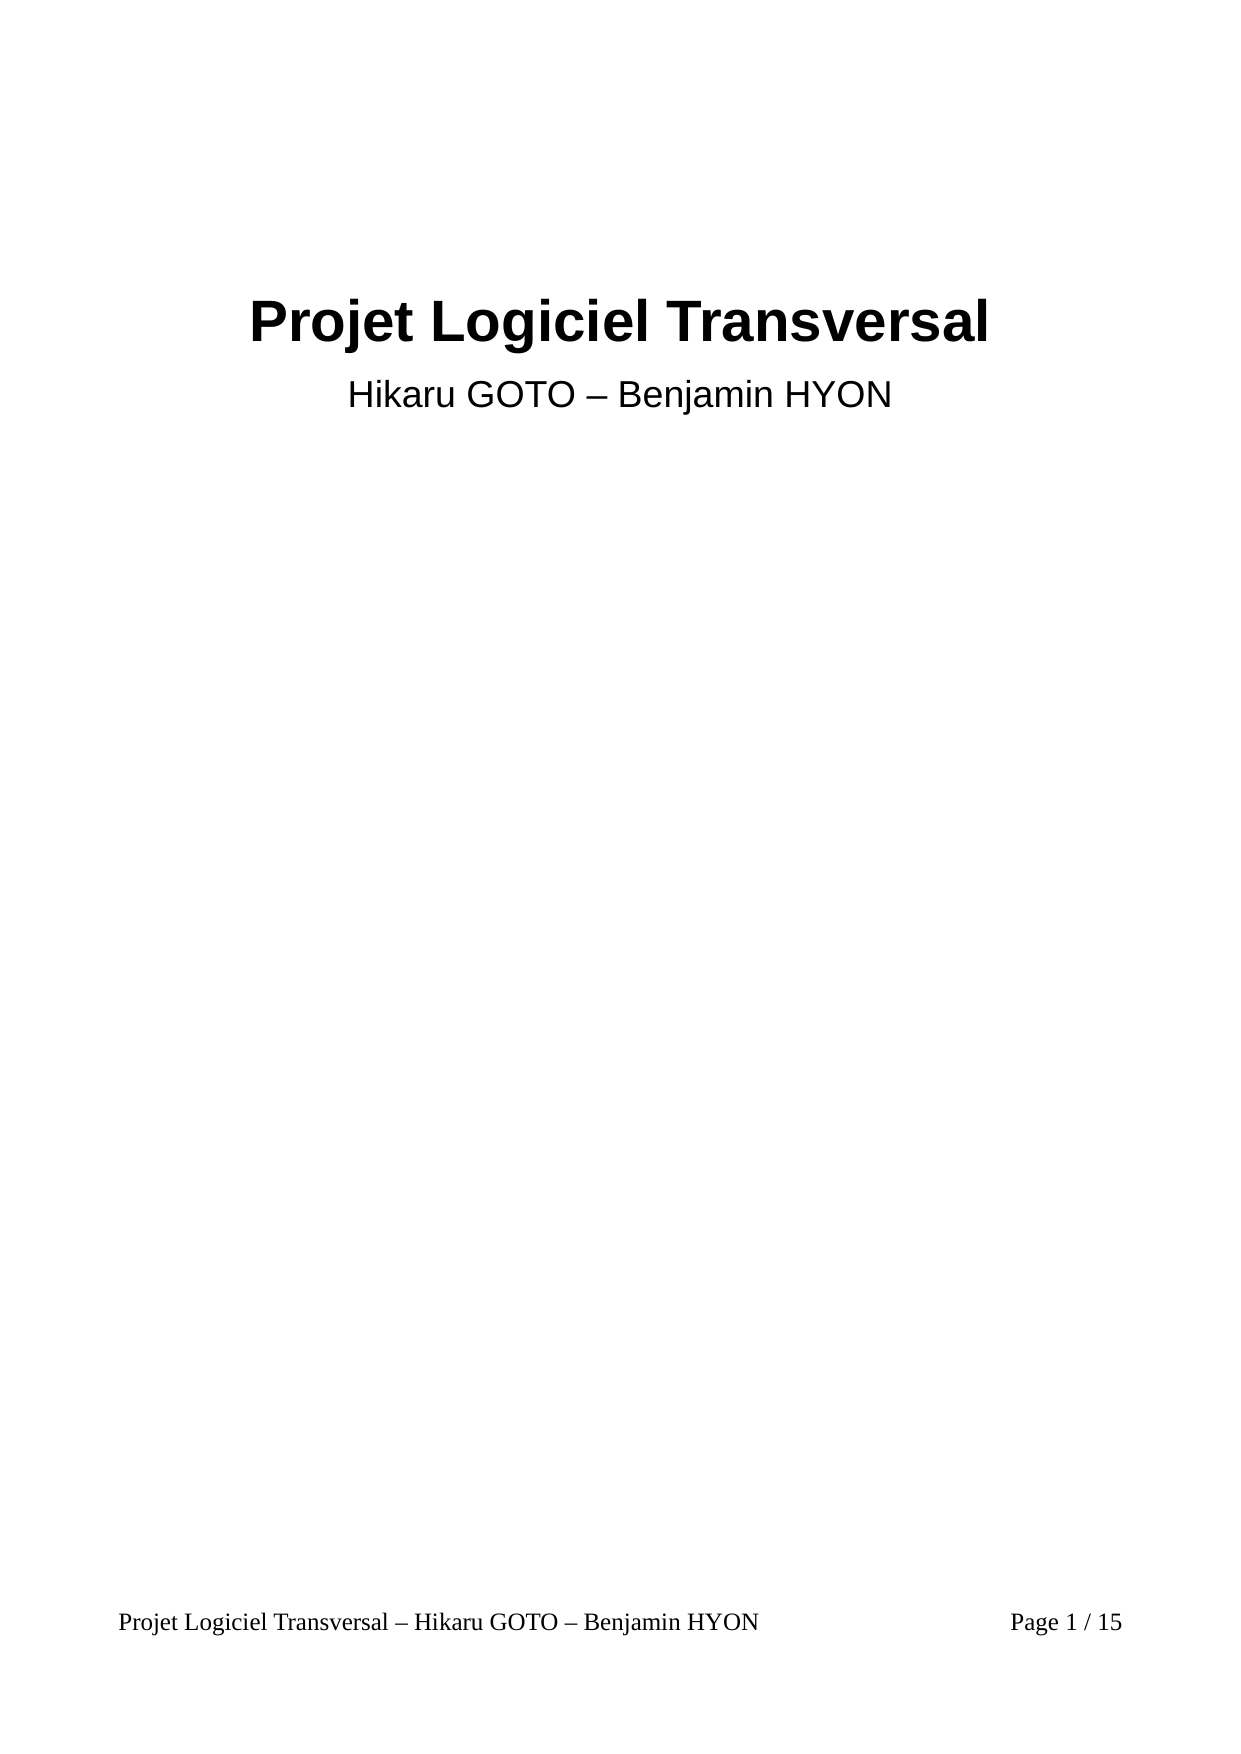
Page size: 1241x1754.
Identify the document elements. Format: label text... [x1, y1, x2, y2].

subtitle Hikaru GOTO – Benjamin HYON [118, 373, 1122, 416]
title Projet Logiciel Transversal [118, 287, 1122, 354]
